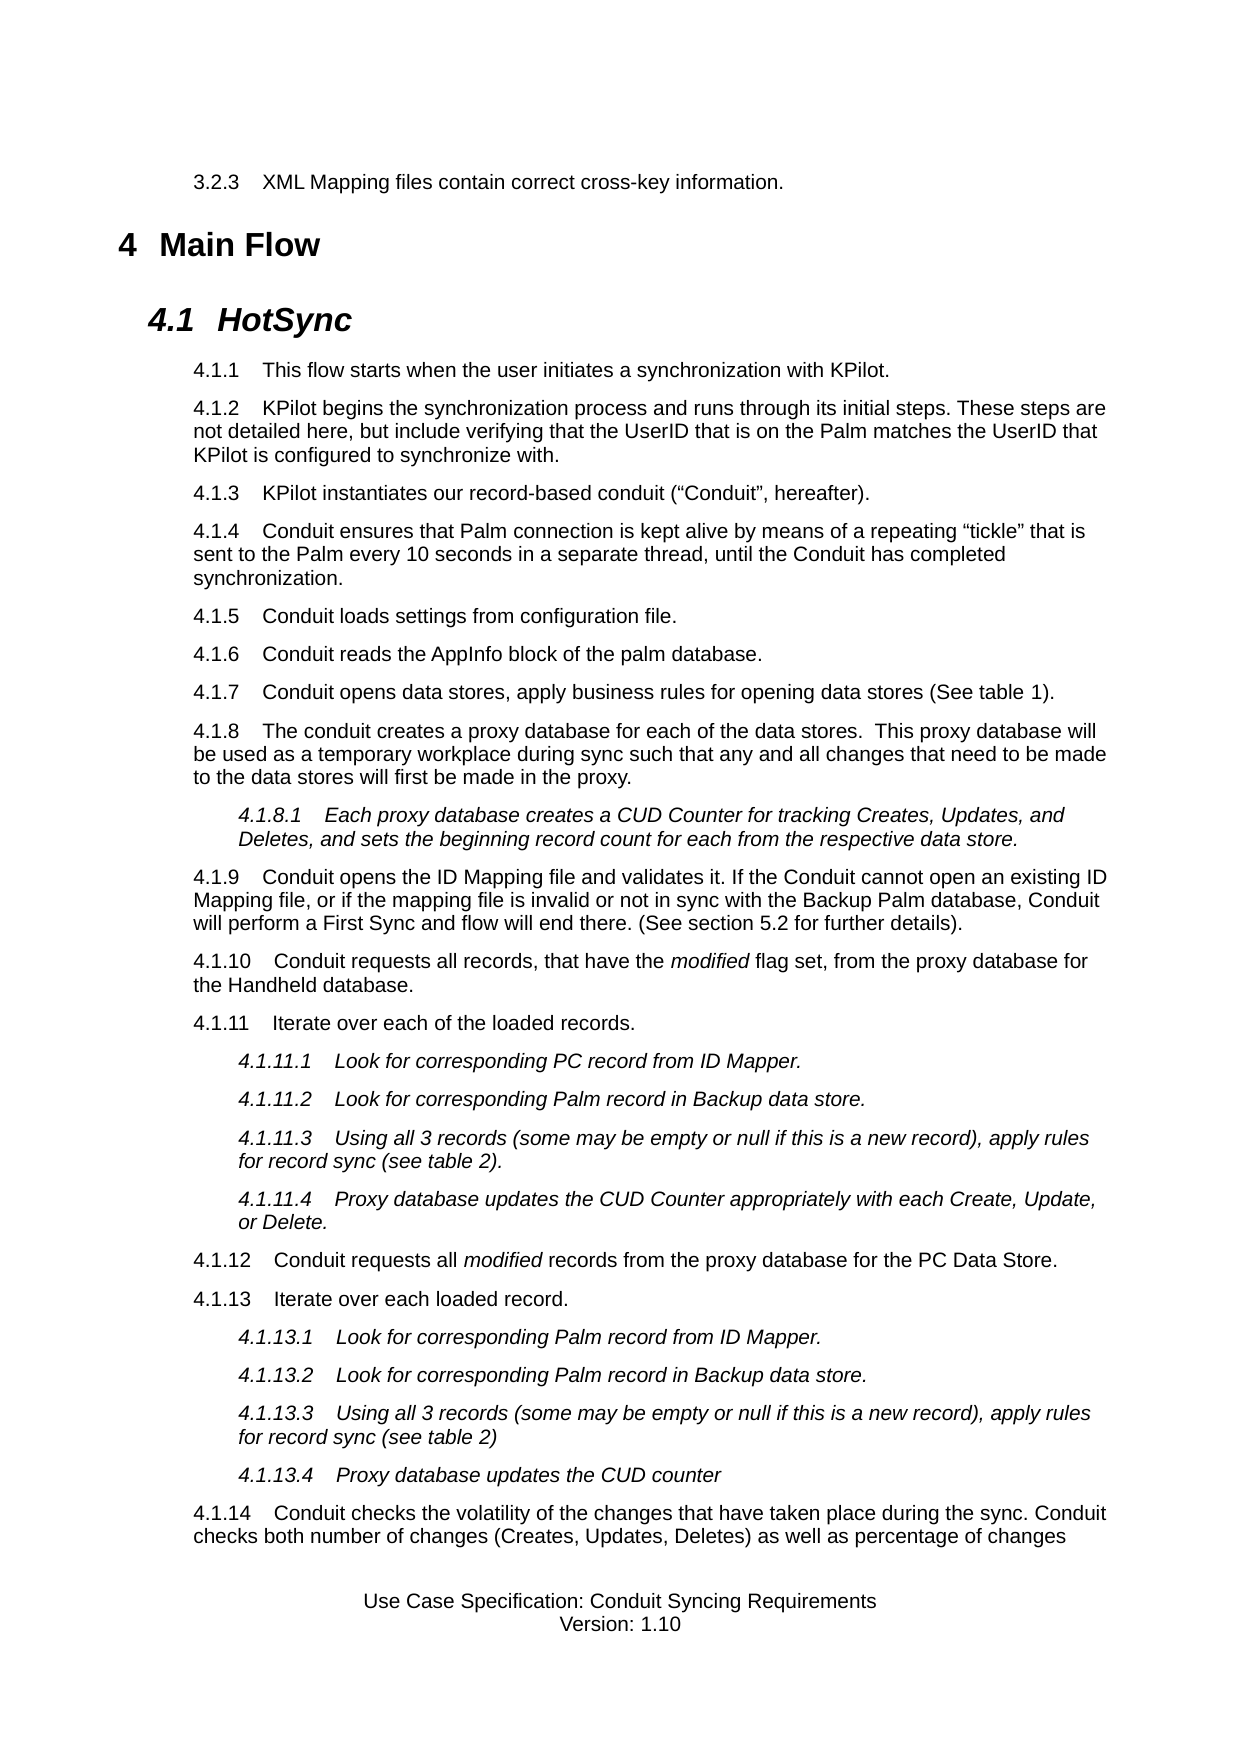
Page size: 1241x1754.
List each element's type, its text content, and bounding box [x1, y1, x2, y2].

subtitle The conduit creates a proxy database for each of the data stores. This proxy database will be used as a temporary workplace during sync such that any and all changes that need to be made to the data stores will first be made in the proxy. [193, 719, 1122, 789]
subtitle Conduit requests all modified records from the proxy database for the PC Data Store. [193, 1249, 1122, 1272]
subtitle Conduit ensures that Palm connection is kept alive by means of a repeating “tickle” that is sent to the Palm every 10 seconds in a separate thread, until the Conduit has completed synchronization. [193, 520, 1122, 589]
subtitle Look for corresponding Palm record from ID Mapper. [238, 1326, 1122, 1349]
subtitle Proxy database updates the CUD Counter appropriately with each Create, Update, or Delete. [238, 1188, 1122, 1234]
subtitle This flow starts when the user initiates a synchronization with KPilot. [193, 359, 1122, 382]
subtitle Main Flow [118, 227, 1122, 264]
subtitle XML Mapping files contain correct cross-key information. [193, 171, 1122, 194]
subtitle HotSync [148, 301, 1122, 339]
subtitle Each proxy database creates a CUD Counter for tracking Creates, Updates, and Deletes, and sets the beginning record count for each from the respective data store. [238, 804, 1122, 850]
subtitle Look for corresponding PC record from ID Mapper. [238, 1050, 1122, 1073]
subtitle Conduit loads settings from configuration file. [193, 604, 1122, 628]
subtitle Using all 3 records (some may be empty or null if this is a new record), apply rules for record sync (see table 2). [238, 1126, 1122, 1173]
subtitle Proxy database updates the CUD counter [238, 1463, 1122, 1487]
subtitle Using all 3 records (some may be empty or null if this is a new record), apply rules for record sync (see table 2) [238, 1402, 1122, 1448]
subtitle KPilot instantiates our record-based conduit (“Conduit”, hereafter). [193, 482, 1122, 505]
subtitle Conduit reads the AppInfo block of the palm database. [193, 643, 1122, 666]
subtitle Look for corresponding Palm record in Backup data store. [238, 1364, 1122, 1387]
subtitle Iterate over each loaded record. [193, 1287, 1122, 1311]
subtitle Conduit opens the ID Mapping file and validates it. If the Conduit cannot open an existing ID Mapping file, or if the mapping file is invalid or not in sync with the Backup Palm database, Conduit will perform a First Sync and flow will end there. (See section 5.2 for further details). [193, 865, 1122, 935]
subtitle KPilot begins the synchronization process and runs through its initial steps. These steps are not detailed here, but include verifying that the UserID that is on the Palm matches the UserID that KPilot is configured to synchronize with. [193, 397, 1122, 467]
subtitle Conduit opens data stores, apply business rules for opening data stores (See table 1). [193, 681, 1122, 704]
subtitle Conduit requests all records, that have the modified flag set, from the proxy database for the Handheld database. [193, 950, 1122, 996]
subtitle Look for corresponding Palm record in Backup data store. [238, 1088, 1122, 1111]
subtitle Conduit checks the volatility of the changes that have taken place during the sync. Conduit checks both number of changes (Creates, Updates, Deletes) as well as percentage of changes [193, 1502, 1122, 1548]
subtitle Iterate over each of the loaded records. [193, 1011, 1122, 1035]
